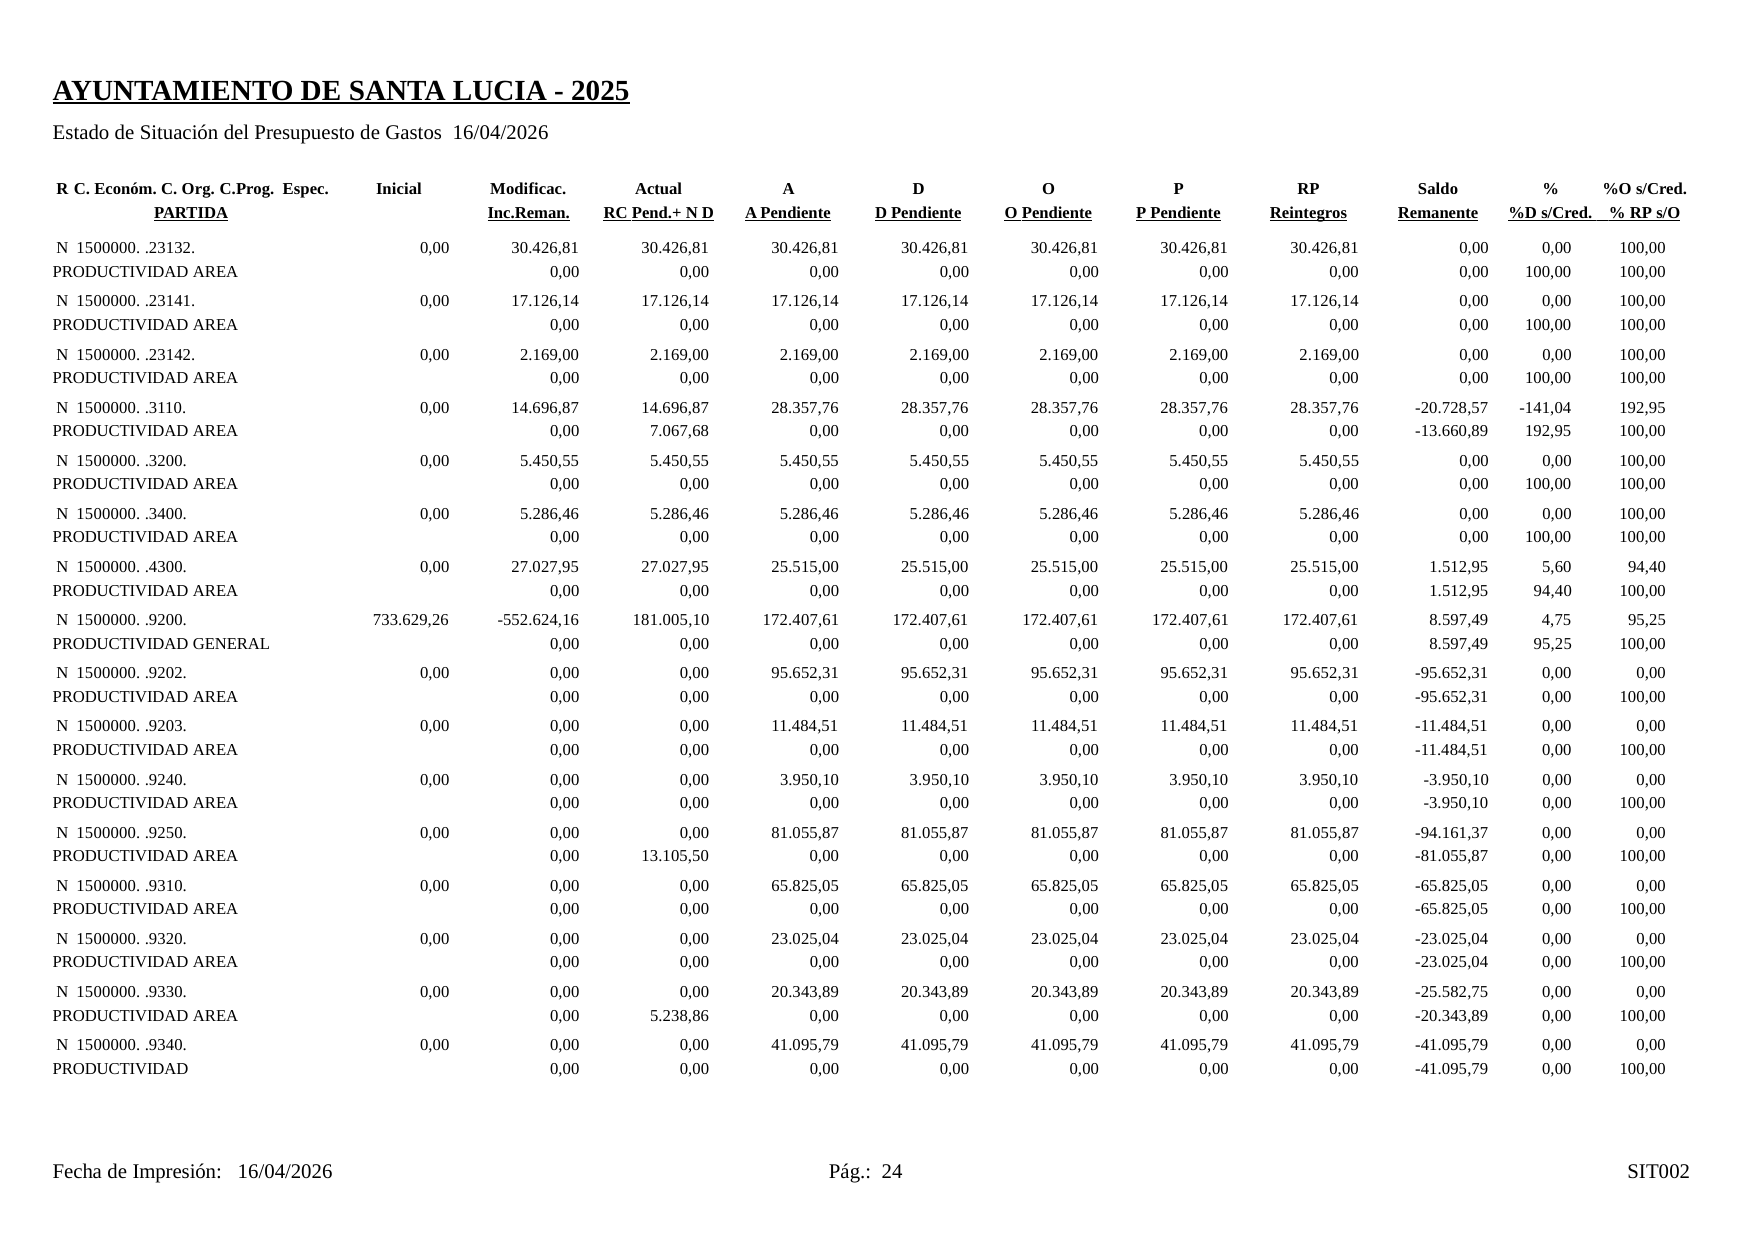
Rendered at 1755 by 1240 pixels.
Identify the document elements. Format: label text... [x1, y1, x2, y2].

text 0,00 [1329, 422, 1383, 440]
text 0,00 [939, 900, 994, 918]
text 95.652,31 [1160, 664, 1254, 683]
text 0,00 [1329, 369, 1384, 387]
text 94,40 [1533, 581, 1597, 600]
text 0,00 [1199, 528, 1254, 547]
text 8.597,49 [1429, 634, 1513, 653]
text 65.825,05 [771, 877, 864, 895]
text PRODUCTIVIDAD GENERAL [52, 634, 295, 653]
text 0,00 [1199, 369, 1254, 387]
text 17.126,14 [1290, 292, 1384, 311]
text -65.825,05 [1415, 877, 1513, 895]
text 0,00 [420, 452, 474, 470]
text -141,04 [1519, 398, 1596, 417]
text 0,00 [809, 316, 864, 334]
text 0,00 [679, 877, 734, 895]
text N 1500000. .3110. [56, 398, 212, 417]
text 0,00 [420, 1036, 474, 1054]
text 172.407,61 [892, 611, 994, 629]
text AYUNTAMIENTO DE SANTA LUCIA - 2025 [52, 75, 662, 107]
text 0,00 [1459, 263, 1514, 281]
text 0,00 [420, 983, 474, 1001]
text 7.067,68 [650, 422, 734, 440]
text 0,00 [1636, 664, 1691, 683]
text O Pendiente [1004, 204, 1117, 222]
text 0,00 [1199, 1059, 1254, 1078]
text 0,00 [1329, 581, 1384, 600]
text 0,00 [1459, 369, 1514, 387]
text 81.055,87 [901, 823, 994, 842]
text 28.357,76 [901, 398, 994, 417]
text 0,00 [809, 953, 864, 972]
text 25.515,00 [1160, 558, 1254, 576]
text 100,00 [1619, 1059, 1691, 1078]
text 95.652,31 [901, 664, 994, 683]
text 3.950,10 [1039, 770, 1124, 789]
text 0,00 [809, 1059, 864, 1078]
text 100,00 [1619, 292, 1691, 311]
text 0,00 [679, 1036, 734, 1054]
text 0,00 [1542, 930, 1597, 948]
text 3.950,10 [780, 770, 864, 789]
text 0,00 [809, 475, 864, 493]
text 30.426,81 [771, 239, 864, 258]
text 30.426,81 [641, 239, 734, 258]
text 81.055,87 [1160, 823, 1253, 842]
text 0,00 [809, 847, 864, 865]
text 0,00 [1542, 823, 1597, 842]
text R C. Económ. C. Org. C.Prog. Espec. [56, 180, 352, 198]
text 0,00 [679, 475, 734, 493]
text 23.025,04 [1290, 930, 1384, 948]
text 0,00 [1636, 983, 1691, 1001]
text 0,00 [550, 664, 604, 683]
text 0,00 [1199, 422, 1253, 440]
text 0,00 [1329, 741, 1384, 759]
text 0,00 [809, 263, 864, 281]
text PRODUCTIVIDAD AREA [52, 263, 263, 281]
text Estado de Situación del Presupuesto de Gastos 16/04/2026 [52, 121, 572, 144]
text 192,95 [1525, 422, 1596, 440]
text 0,00 [550, 741, 604, 759]
text 2.169,00 [1169, 345, 1254, 364]
text 0,00 [1199, 1006, 1253, 1025]
text PRODUCTIVIDAD AREA [52, 900, 263, 918]
text %D s/Cred. % RP s/O [1508, 204, 1705, 222]
text 30.426,81 [1031, 239, 1124, 258]
text 14.696,87 [511, 398, 604, 417]
text 95.652,31 [1031, 664, 1124, 683]
text 0,00 [679, 634, 734, 653]
text PRODUCTIVIDAD [52, 1059, 214, 1078]
text 5.286,46 [520, 505, 604, 523]
text 0,00 [939, 581, 994, 600]
text 0,00 [1542, 877, 1597, 895]
text 0,00 [809, 1006, 864, 1025]
text 5.450,55 [1039, 452, 1124, 470]
text 0,00 [1329, 528, 1384, 547]
text PRODUCTIVIDAD AREA [52, 688, 263, 706]
text 172.407,61 [1152, 611, 1254, 629]
text 0,00 [679, 900, 734, 918]
text 0,00 [420, 664, 474, 683]
text 81.055,87 [771, 823, 864, 842]
text 100,00 [1525, 263, 1596, 281]
text 0,00 [1329, 263, 1384, 281]
text 0,00 [550, 877, 604, 895]
text 100,00 [1619, 953, 1691, 972]
text 8.597,49 [1429, 611, 1513, 629]
text 0,00 [939, 475, 994, 493]
text 0,00 [1459, 452, 1514, 470]
text 0,00 [1542, 717, 1597, 736]
text 95,25 [1628, 611, 1691, 629]
text -94.161,37 [1415, 823, 1513, 842]
text 0,00 [679, 953, 734, 972]
text PRODUCTIVIDAD AREA [52, 1006, 263, 1025]
text 65.825,05 [1290, 877, 1384, 895]
text 0,00 [1199, 794, 1254, 812]
text 0,00 [420, 292, 474, 311]
text 30.426,81 [901, 239, 994, 258]
text 0,00 [939, 794, 994, 812]
text 0,00 [679, 770, 734, 789]
text 0,00 [679, 581, 734, 600]
text 41.095,79 [1031, 1036, 1124, 1054]
text 13.105,50 [641, 847, 734, 865]
text 0,00 [939, 1059, 994, 1078]
text 0,00 [939, 688, 994, 706]
text N 1500000. .9240. [56, 770, 212, 789]
text 100,00 [1525, 316, 1596, 334]
text RC Pend.+ N D [603, 204, 739, 222]
text 95.652,31 [1290, 664, 1384, 683]
text 0,00 [1199, 634, 1254, 653]
text 65.825,05 [901, 877, 994, 895]
text 27.027,95 [641, 558, 734, 576]
text 0,00 [420, 345, 474, 364]
text N 1500000. .9330. [56, 983, 212, 1001]
text Remanente [1398, 204, 1503, 222]
text Actual [635, 180, 707, 198]
text 0,00 [420, 239, 474, 258]
text 0,00 [1069, 1006, 1124, 1025]
text 17.126,14 [641, 292, 734, 311]
text 0,00 [550, 263, 604, 281]
text 0,00 [679, 794, 734, 812]
text Saldo [1418, 180, 1483, 198]
text 0,00 [420, 823, 474, 842]
text 0,00 [809, 422, 864, 440]
text 0,00 [1459, 505, 1514, 523]
text 100,00 [1619, 369, 1691, 387]
text 5.450,55 [1299, 452, 1384, 470]
text 0,00 [550, 930, 604, 948]
text -552.624,16 [497, 611, 604, 629]
text -23.025,04 [1415, 953, 1513, 972]
text 0,00 [1199, 741, 1254, 759]
text N 1500000. .4300. [56, 558, 212, 576]
text 3.950,10 [909, 770, 994, 789]
text N 1500000. .3200. [56, 452, 212, 470]
text 0,00 [679, 823, 734, 842]
text 0,00 [1199, 263, 1254, 281]
text 0,00 [420, 930, 474, 948]
text 0,00 [1636, 823, 1691, 842]
text 17.126,14 [1031, 292, 1124, 311]
text 0,00 [1329, 688, 1384, 706]
text 14.696,87 [641, 398, 734, 417]
text 25.515,00 [1290, 558, 1384, 576]
text PRODUCTIVIDAD AREA [52, 953, 263, 972]
text 0,00 [1459, 239, 1514, 258]
text 192,95 [1619, 398, 1691, 417]
text 0,00 [550, 581, 604, 600]
text 100,00 [1619, 505, 1691, 523]
text 100,00 [1619, 316, 1691, 334]
text 0,00 [1542, 900, 1597, 918]
text 5.286,46 [1169, 505, 1254, 523]
text 0,00 [809, 900, 864, 918]
text 0,00 [1069, 1059, 1124, 1078]
text 0,00 [1636, 770, 1691, 789]
text 0,00 [1636, 717, 1691, 736]
text 5.286,46 [909, 505, 994, 523]
text 0,00 [550, 770, 604, 789]
text 0,00 [550, 316, 604, 334]
text 23.025,04 [901, 930, 994, 948]
text 65.825,05 [1160, 877, 1254, 895]
text 20.343,89 [901, 983, 994, 1001]
text 0,00 [809, 369, 864, 387]
text 0,00 [1069, 528, 1124, 547]
text PRODUCTIVIDAD AREA [52, 316, 263, 334]
text SIT002 [1627, 1160, 1715, 1183]
text 4,75 [1542, 611, 1596, 629]
text 100,00 [1619, 634, 1691, 653]
text 0,00 [1069, 688, 1124, 706]
text N 1500000. .9250. [56, 823, 212, 842]
text 0,00 [939, 369, 994, 387]
text 81.055,87 [1290, 823, 1384, 842]
text 20.343,89 [1290, 983, 1384, 1001]
text 0,00 [1069, 634, 1124, 653]
text -11.484,51 [1415, 741, 1513, 759]
text 0,00 [550, 823, 604, 842]
text P Pendiente [1136, 204, 1246, 222]
text 0,00 [1069, 369, 1124, 387]
text 0,00 [1542, 847, 1597, 865]
text 0,00 [420, 558, 474, 576]
text 5.450,55 [909, 452, 994, 470]
text 5.286,46 [650, 505, 734, 523]
text 0,00 [939, 847, 994, 865]
text 0,00 [679, 664, 734, 683]
text -3.950,10 [1423, 770, 1513, 789]
text 5.238,86 [650, 1006, 734, 1025]
text 0,00 [939, 634, 994, 653]
text 0,00 [1459, 528, 1514, 547]
text -25.582,75 [1415, 983, 1513, 1001]
text 0,00 [939, 263, 994, 281]
text 100,00 [1619, 345, 1691, 364]
text PRODUCTIVIDAD AREA [52, 422, 263, 440]
text 0,00 [1069, 794, 1124, 812]
text -95.652,31 [1415, 664, 1513, 683]
text 0,00 [1329, 634, 1384, 653]
text 2.169,00 [779, 345, 864, 364]
text 172.407,61 [1282, 611, 1384, 629]
text 0,00 [679, 369, 734, 387]
text 5.450,55 [779, 452, 864, 470]
text 20.343,89 [771, 983, 864, 1001]
text 95,25 [1533, 634, 1597, 653]
text 0,00 [1329, 1059, 1384, 1078]
text 0,00 [679, 316, 734, 334]
text 30.426,81 [1160, 239, 1254, 258]
text 0,00 [1542, 505, 1597, 523]
text N 1500000. .9320. [56, 930, 212, 948]
text 28.357,76 [1031, 398, 1124, 417]
text 0,00 [550, 634, 604, 653]
text N 1500000. .3400. [56, 505, 212, 523]
text 0,00 [679, 1059, 734, 1078]
text 0,00 [939, 316, 994, 334]
text 0,00 [1542, 794, 1597, 812]
text 733.629,26 [373, 611, 474, 629]
text 0,00 [1459, 475, 1514, 493]
text 0,00 [550, 847, 604, 865]
text 0,00 [679, 263, 734, 281]
text 11.484,51 [901, 717, 994, 736]
text 27.027,95 [511, 558, 604, 576]
text N 1500000. .23132. [56, 239, 220, 258]
text 0,00 [809, 688, 864, 706]
text 0,00 [550, 983, 604, 1001]
text 0,00 [1329, 953, 1384, 972]
text O [1042, 180, 1080, 198]
text 0,00 [1459, 292, 1514, 311]
text 5.450,55 [650, 452, 734, 470]
text 0,00 [550, 1006, 604, 1025]
text 28.357,76 [1290, 398, 1383, 417]
text 0,00 [1542, 345, 1597, 364]
text N 1500000. .9203. [56, 717, 212, 736]
text 100,00 [1619, 528, 1691, 547]
text 0,00 [550, 717, 604, 736]
text 100,00 [1619, 1006, 1691, 1025]
text -65.825,05 [1415, 900, 1513, 918]
text 0,00 [939, 528, 994, 547]
text 0,00 [1069, 900, 1124, 918]
text 0,00 [809, 794, 864, 812]
text Inicial [376, 180, 447, 198]
text 0,00 [1329, 475, 1384, 493]
text 3.950,10 [1299, 770, 1384, 789]
text 17.126,14 [1160, 292, 1254, 311]
text 23.025,04 [1160, 930, 1254, 948]
text 0,00 [1069, 847, 1124, 865]
text 0,00 [1069, 581, 1124, 600]
text P [1173, 180, 1208, 198]
text PARTIDA [154, 204, 352, 222]
text 65.825,05 [1031, 877, 1124, 895]
text PRODUCTIVIDAD AREA [52, 581, 263, 600]
text 5.450,55 [1169, 452, 1254, 470]
text 100,00 [1619, 741, 1691, 759]
text 5.286,46 [1039, 505, 1124, 523]
text 2.169,00 [1299, 345, 1384, 364]
text 28.357,76 [1160, 398, 1253, 417]
text PRODUCTIVIDAD AREA [52, 475, 263, 493]
text 0,00 [420, 717, 474, 736]
text -23.025,04 [1415, 930, 1513, 948]
text 0,00 [1542, 770, 1597, 789]
text 81.055,87 [1031, 823, 1124, 842]
text 0,00 [1199, 581, 1254, 600]
text 0,00 [1542, 688, 1597, 706]
text PRODUCTIVIDAD AREA [52, 741, 263, 759]
text 0,00 [1199, 475, 1254, 493]
text N 1500000. .9202. [56, 664, 212, 683]
text 0,00 [1069, 475, 1124, 493]
text 0,00 [809, 581, 864, 600]
text 17.126,14 [511, 292, 604, 311]
text 41.095,79 [1160, 1036, 1254, 1054]
text 41.095,79 [771, 1036, 864, 1054]
text RP [1297, 180, 1344, 198]
text 100,00 [1619, 263, 1691, 281]
text 0,00 [939, 422, 994, 440]
text 0,00 [420, 877, 474, 895]
text 0,00 [1199, 688, 1254, 706]
text 0,00 [679, 930, 734, 948]
text 0,00 [1329, 316, 1384, 334]
text Modificac. [490, 180, 595, 198]
text 172.407,61 [1022, 611, 1124, 629]
text % [1542, 180, 1584, 198]
text 5.286,46 [1299, 505, 1384, 523]
text Fecha de Impresión: 16/04/2026 [52, 1160, 358, 1183]
text PRODUCTIVIDAD AREA [52, 528, 263, 547]
text 0,00 [550, 953, 604, 972]
text -20.343,89 [1415, 1006, 1513, 1025]
text 0,00 [1542, 1006, 1597, 1025]
text N 1500000. .23142. [56, 345, 220, 364]
text 0,00 [1459, 345, 1514, 364]
text 0,00 [809, 634, 864, 653]
text 20.343,89 [1160, 983, 1253, 1001]
text N 1500000. .9340. [56, 1036, 214, 1054]
text 0,00 [1329, 794, 1384, 812]
text 41.095,79 [1290, 1036, 1384, 1054]
text -41.095,79 [1415, 1036, 1513, 1054]
text 0,00 [1329, 1006, 1384, 1025]
text 0,00 [550, 794, 604, 812]
text 0,00 [1542, 292, 1596, 311]
text 11.484,51 [771, 717, 864, 736]
text 181.005,10 [632, 611, 734, 629]
text 0,00 [1542, 1059, 1597, 1078]
text 0,00 [1069, 422, 1124, 440]
text 0,00 [809, 528, 864, 547]
text 100,00 [1525, 528, 1596, 547]
text 0,00 [1069, 316, 1124, 334]
text 0,00 [550, 369, 604, 387]
text PRODUCTIVIDAD AREA [52, 794, 263, 812]
text -41.095,79 [1415, 1059, 1513, 1078]
text 2.169,00 [520, 345, 604, 364]
text 0,00 [939, 1006, 994, 1025]
text 0,00 [1542, 983, 1597, 1001]
text 0,00 [550, 528, 604, 547]
text 23.025,04 [771, 930, 864, 948]
text 95.652,31 [771, 664, 864, 683]
text 0,00 [1069, 741, 1124, 759]
text -20.728,57 [1415, 398, 1513, 417]
text 100,00 [1619, 422, 1691, 440]
text 0,00 [679, 717, 734, 736]
text 0,00 [939, 741, 994, 759]
text -11.484,51 [1415, 717, 1513, 736]
text 11.484,51 [1160, 717, 1254, 736]
text 0,00 [420, 398, 474, 417]
text 23.025,04 [1031, 930, 1124, 948]
text 0,00 [1636, 877, 1691, 895]
text PRODUCTIVIDAD AREA [52, 847, 263, 865]
text 1.512,95 [1429, 581, 1513, 600]
text 41.095,79 [901, 1036, 994, 1054]
text 0,00 [550, 900, 604, 918]
text 2.169,00 [909, 345, 994, 364]
text 0,00 [939, 953, 994, 972]
text N 1500000. .23141. [56, 292, 220, 311]
text 11.484,51 [1290, 717, 1384, 736]
text 0,00 [1542, 664, 1597, 683]
text 0,00 [550, 475, 604, 493]
text D Pendiente [875, 204, 987, 222]
text 0,00 [1199, 900, 1254, 918]
text 0,00 [1542, 1036, 1597, 1054]
text 0,00 [1636, 930, 1691, 948]
text 30.426,81 [511, 239, 604, 258]
text -13.660,89 [1415, 422, 1513, 440]
text 0,00 [550, 1036, 604, 1054]
text 0,00 [1199, 953, 1254, 972]
text 0,00 [1542, 452, 1597, 470]
text 20.343,89 [1031, 983, 1124, 1001]
text 100,00 [1619, 688, 1691, 706]
text 100,00 [1619, 452, 1691, 470]
text 100,00 [1619, 794, 1691, 812]
text 25.515,00 [901, 558, 994, 576]
text 25.515,00 [771, 558, 864, 576]
text D [912, 180, 949, 198]
text -3.950,10 [1423, 794, 1513, 812]
text 0,00 [1542, 741, 1597, 759]
text Pág.: 24 [829, 1160, 927, 1183]
text 0,00 [809, 741, 864, 759]
text Reintegros [1269, 204, 1372, 222]
text 0,00 [679, 983, 734, 1001]
text 0,00 [1329, 847, 1384, 865]
text -95.652,31 [1415, 688, 1513, 706]
text 0,00 [420, 770, 474, 789]
text A Pendiente [745, 204, 857, 222]
text 28.357,76 [771, 398, 864, 417]
text 100,00 [1619, 847, 1691, 865]
text 0,00 [679, 741, 734, 759]
text 100,00 [1619, 581, 1691, 600]
text 94,40 [1628, 558, 1691, 576]
text 0,00 [679, 528, 734, 547]
text 100,00 [1525, 369, 1596, 387]
text PRODUCTIVIDAD AREA [52, 369, 263, 387]
text 100,00 [1525, 475, 1596, 493]
text %O s/Cred. [1602, 180, 1712, 198]
text N 1500000. .9200. [56, 611, 212, 629]
text 0,00 [420, 505, 474, 523]
text A [782, 180, 819, 198]
text 1.512,95 [1429, 558, 1513, 576]
text 5.450,55 [520, 452, 604, 470]
text 100,00 [1619, 475, 1691, 493]
text 0,00 [550, 422, 604, 440]
text 0,00 [679, 688, 734, 706]
text 100,00 [1619, 900, 1691, 918]
text 0,00 [1542, 953, 1597, 972]
text Inc.Reman. [487, 204, 595, 222]
text 5.286,46 [779, 505, 864, 523]
text 2.169,00 [650, 345, 734, 364]
text 0,00 [1069, 953, 1124, 972]
text 0,00 [1199, 316, 1254, 334]
text 0,00 [1329, 900, 1384, 918]
text 17.126,14 [771, 292, 864, 311]
text 2.169,00 [1039, 345, 1124, 364]
text 100,00 [1619, 239, 1691, 258]
text 11.484,51 [1031, 717, 1124, 736]
text -81.055,87 [1415, 847, 1513, 865]
text 0,00 [1199, 847, 1253, 865]
text 0,00 [550, 1059, 604, 1078]
text 5,60 [1542, 558, 1596, 576]
text 0,00 [1069, 263, 1124, 281]
text 0,00 [1542, 239, 1596, 258]
text 172.407,61 [762, 611, 864, 629]
text 25.515,00 [1031, 558, 1124, 576]
text 17.126,14 [901, 292, 994, 311]
text N 1500000. .9310. [56, 877, 212, 895]
text 30.426,81 [1290, 239, 1384, 258]
text 0,00 [550, 688, 604, 706]
text 0,00 [1459, 316, 1514, 334]
text 3.950,10 [1169, 770, 1254, 789]
text 0,00 [1636, 1036, 1691, 1054]
